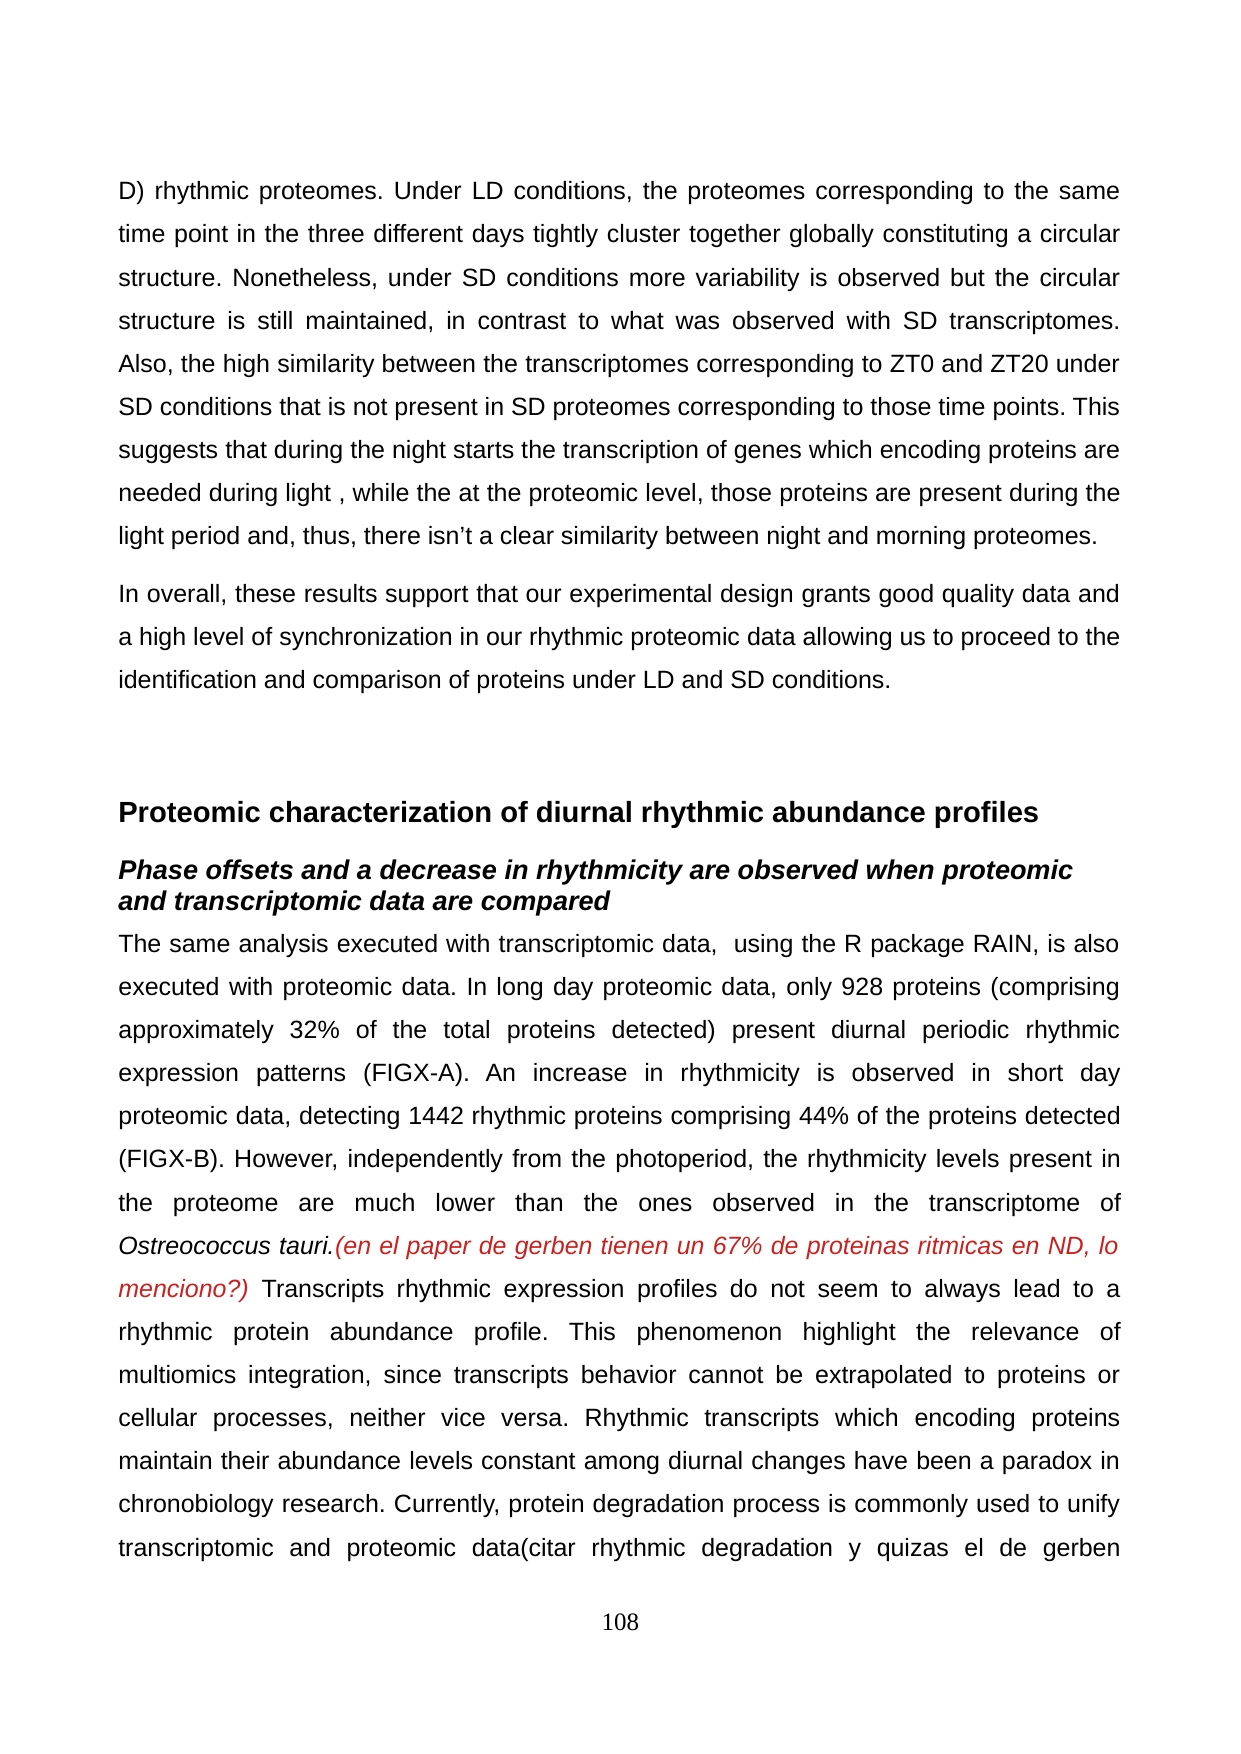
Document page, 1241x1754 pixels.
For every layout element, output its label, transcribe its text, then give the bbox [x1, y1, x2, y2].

text The same analysis executed with transcriptomic data, using the R package RAIN, is also executed with proteomic data. In long day proteomic data, only 928 proteins (comprising approximately 32% of the total proteins detected) present diurnal periodic rhythmic expression patterns (FIGX-A). An increase in rhythmicity is observed in short day proteomic data, detecting 1442 rhythmic proteins comprising 44% of the proteins detected (FIGX-B). However, independently from the photoperiod, the rhythmicity levels present in the proteome are much lower than the ones observed in the transcriptome of Ostreococcus tauri.(en el paper de gerben tienen un 67% de proteinas ritmicas en ND, lo menciono?) Transcripts rhythmic expression profiles do not seem to always lead to a rhythmic protein abundance profile. This phenomenon highlight the relevance of multiomics integration, since transcripts behavior cannot be extrapolated to proteins or cellular processes, neither vice versa. Rhythmic transcripts which encoding proteins maintain their abundance levels constant among diurnal changes have been a paradox in chronobiology research. Currently, protein degradation process is commonly used to unify transcriptomic and proteomic data(citar rhythmic degradation y quizas el de gerben [118, 929, 1122, 1561]
subtitle Proteomic characterization of diurnal rhythmic abundance profiles [118, 795, 1122, 829]
subtitle Phase offsets and a decrease in rhythmicity are observed when proteomic and transcriptomic data are compared [118, 854, 1122, 916]
text D) rhythmic proteomes. Under LD conditions, the proteomes corresponding to the same time point in the three different days tightly cluster together globally constituting a circular structure. Nonetheless, under SD conditions more variability is observed but the circular structure is still maintained, in contrast to what was observed with SD transcriptomes. Also, the high similarity between the transcriptomes corresponding to ZT0 and ZT20 under SD conditions that is not present in SD proteomes corresponding to those time points. This suggests that during the night starts the transcription of genes which encoding proteins are needed during light , while the at the proteomic level, those proteins are present during the light period and, thus, there isn’t a clear similarity between night and morning proteomes. [118, 176, 1122, 550]
text In overall, these results support that our experimental design grants good quality data and a high level of synchronization in our rhythmic proteomic data allowing us to proceed to the identification and comparison of proteins under LD and SD conditions. [118, 579, 1122, 694]
